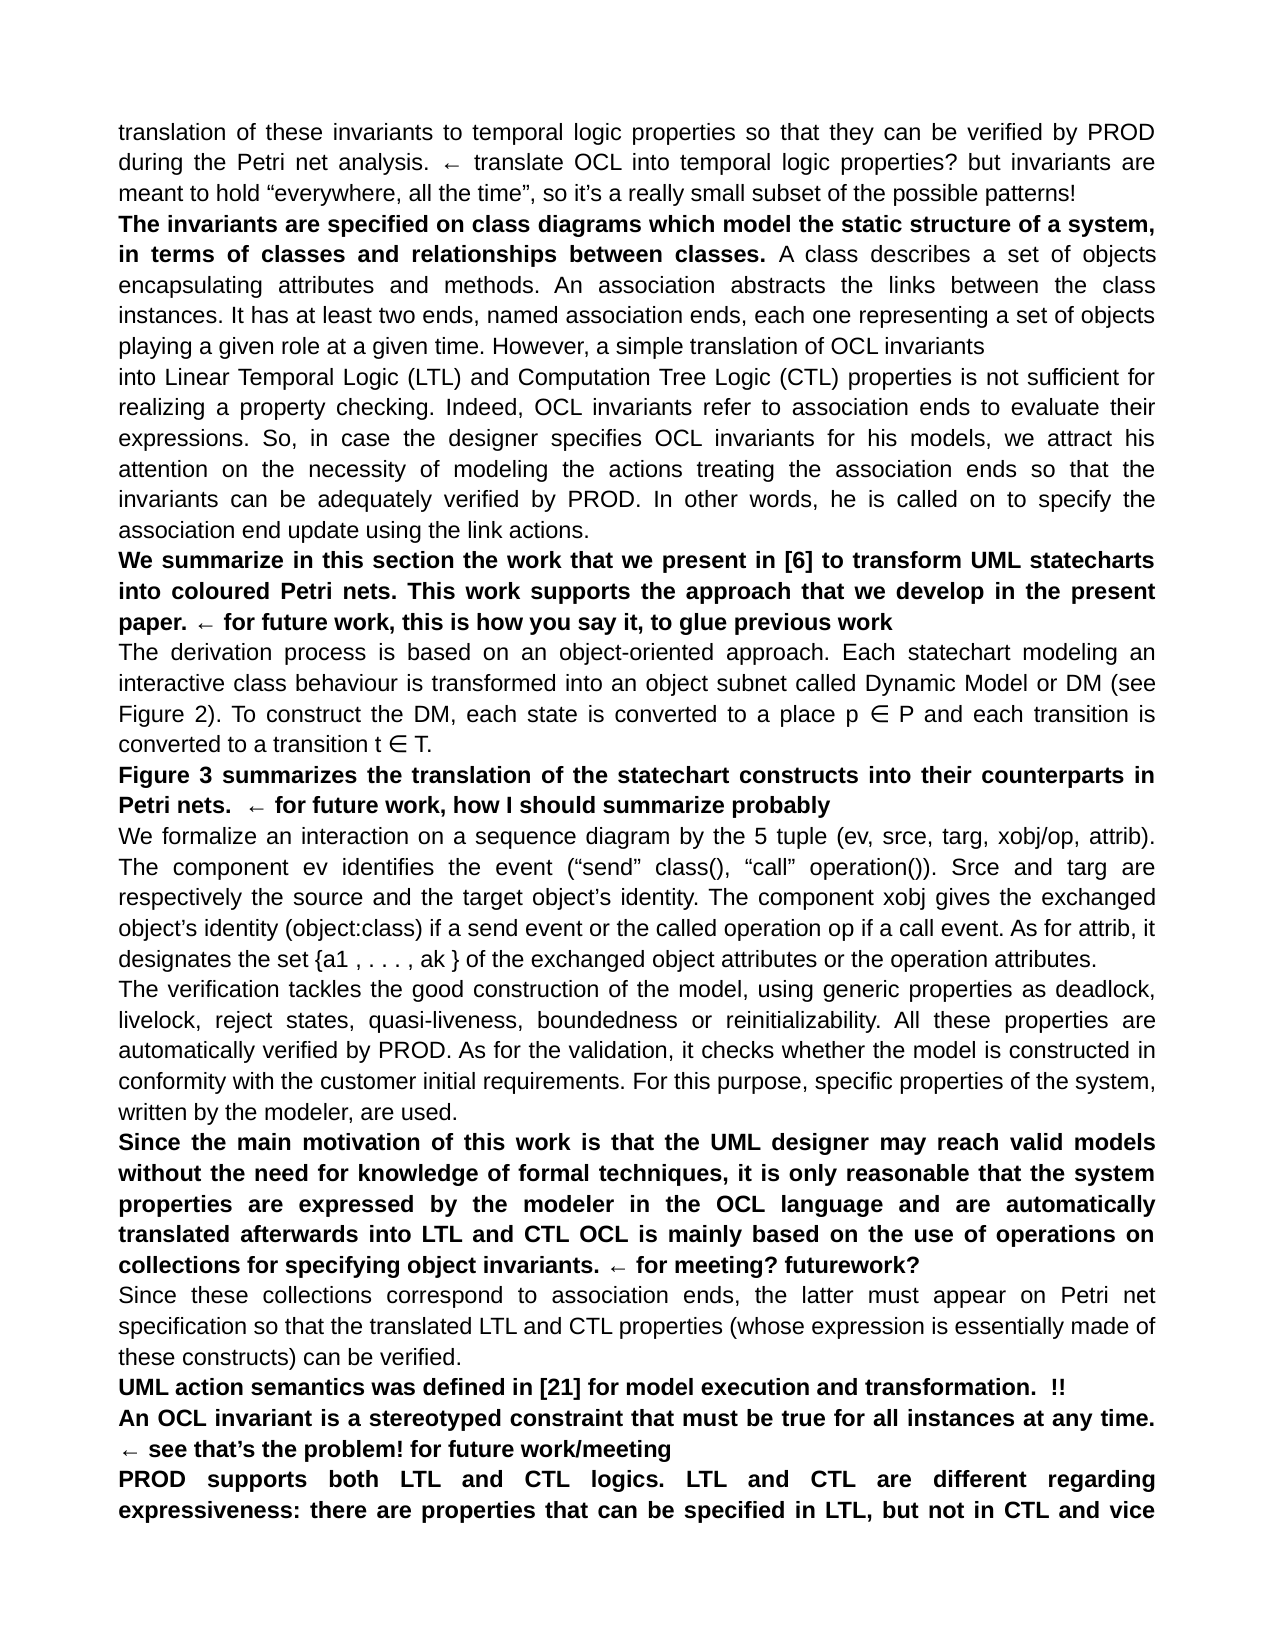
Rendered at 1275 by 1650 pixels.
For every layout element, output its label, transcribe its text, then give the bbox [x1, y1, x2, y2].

text The derivation process is based on an object-oriented approach. Each statechart modeling an interactive class behaviour is transformed into an object subnet called Dynamic Model or DM (see Figure 2). To construct the DM, each state is converted to a place p ∈ P and each transition is converted to a transition t ∈ T. [118, 639, 1157, 757]
text Since these collections correspond to association ends, the latter must appear on Petri net specification so that the translated LTL and CTL properties (whose expression is essentially made of these constructs) can be verified. [118, 1282, 1157, 1370]
text UML action semantics was defined in [21] for model execution and transformation. !! [118, 1374, 1157, 1401]
text An OCL invariant is a stereotyped constraint that must be true for all instances at any time. ← see that’s the problem! for future work/meeting [118, 1404, 1157, 1462]
text We formalize an interaction on a sequence diagram by the 5 tuple (ev, srce, targ, xobj/op, attrib). The component ev identifies the event (“send” class(), “call” operation()). Srce and targ are respectively the source and the target object’s identity. The component xobj gives the exchanged object’s identity (object:class) if a send event or the called operation op if a call event. As for attrib, it designates the set {a1 , . . . , ak } of the exchanged object attributes or the operation attributes. [118, 822, 1157, 972]
text translation of these invariants to temporal logic properties so that they can be verified by PROD during the Petri net analysis. ← translate OCL into temporal logic properties? but invariants are meant to hold “everywhere, all the time”, so it’s a really small subset of the possible patterns! [118, 118, 1157, 206]
text Figure 3 summarizes the translation of the statechart constructs into their counterparts in Petri nets. ← for future work, how I should summarize probably [118, 761, 1157, 819]
text Since the main motivation of this work is that the UML designer may reach valid models without the need for knowledge of formal techniques, it is only reasonable that the system properties are expressed by the modeler in the OCL language and are automatically translated afterwards into LTL and CTL OCL is mainly based on the use of operations on collections for specifying object invariants. ← for meeting? futurework? [118, 1129, 1157, 1278]
text The invariants are specified on class diagrams which model the static structure of a system, in terms of classes and relationships between classes. A class describes a set of objects encapsulating attributes and methods. An association abstracts the links between the class instances. It has at least two ends, named association ends, each one representing a set of objects playing a given role at a given time. However, a simple translation of OCL invariants [118, 210, 1157, 359]
text We summarize in this section the work that we present in [6] to transform UML statecharts into coloured Petri nets. This work supports the approach that we develop in the present paper. ← for future work, this is how you say it, to glue previous work [118, 547, 1157, 635]
text The verification tackles the good construction of the model, using generic properties as deadlock, livelock, reject states, quasi-liveness, boundedness or reinitializability. All these properties are automatically verified by PROD. As for the validation, it checks whether the model is constructed in conformity with the customer initial requirements. For this purpose, specific properties of the system, written by the modeler, are used. [118, 976, 1157, 1125]
text into Linear Temporal Logic (LTL) and Computation Tree Logic (CTL) properties is not sufficient for realizing a property checking. Indeed, OCL invariants refer to association ends to evaluate their expressions. So, in case the designer specifies OCL invariants for his models, we attract his attention on the necessity of modeling the actions treating the association ends so that the invariants can be adequately verified by PROD. In other words, he is called on to specify the association end update using the link actions. [118, 363, 1157, 543]
text PROD supports both LTL and CTL logics. LTL and CTL are different regarding expressiveness: there are properties that can be specified in LTL, but not in CTL and vice [118, 1466, 1157, 1523]
